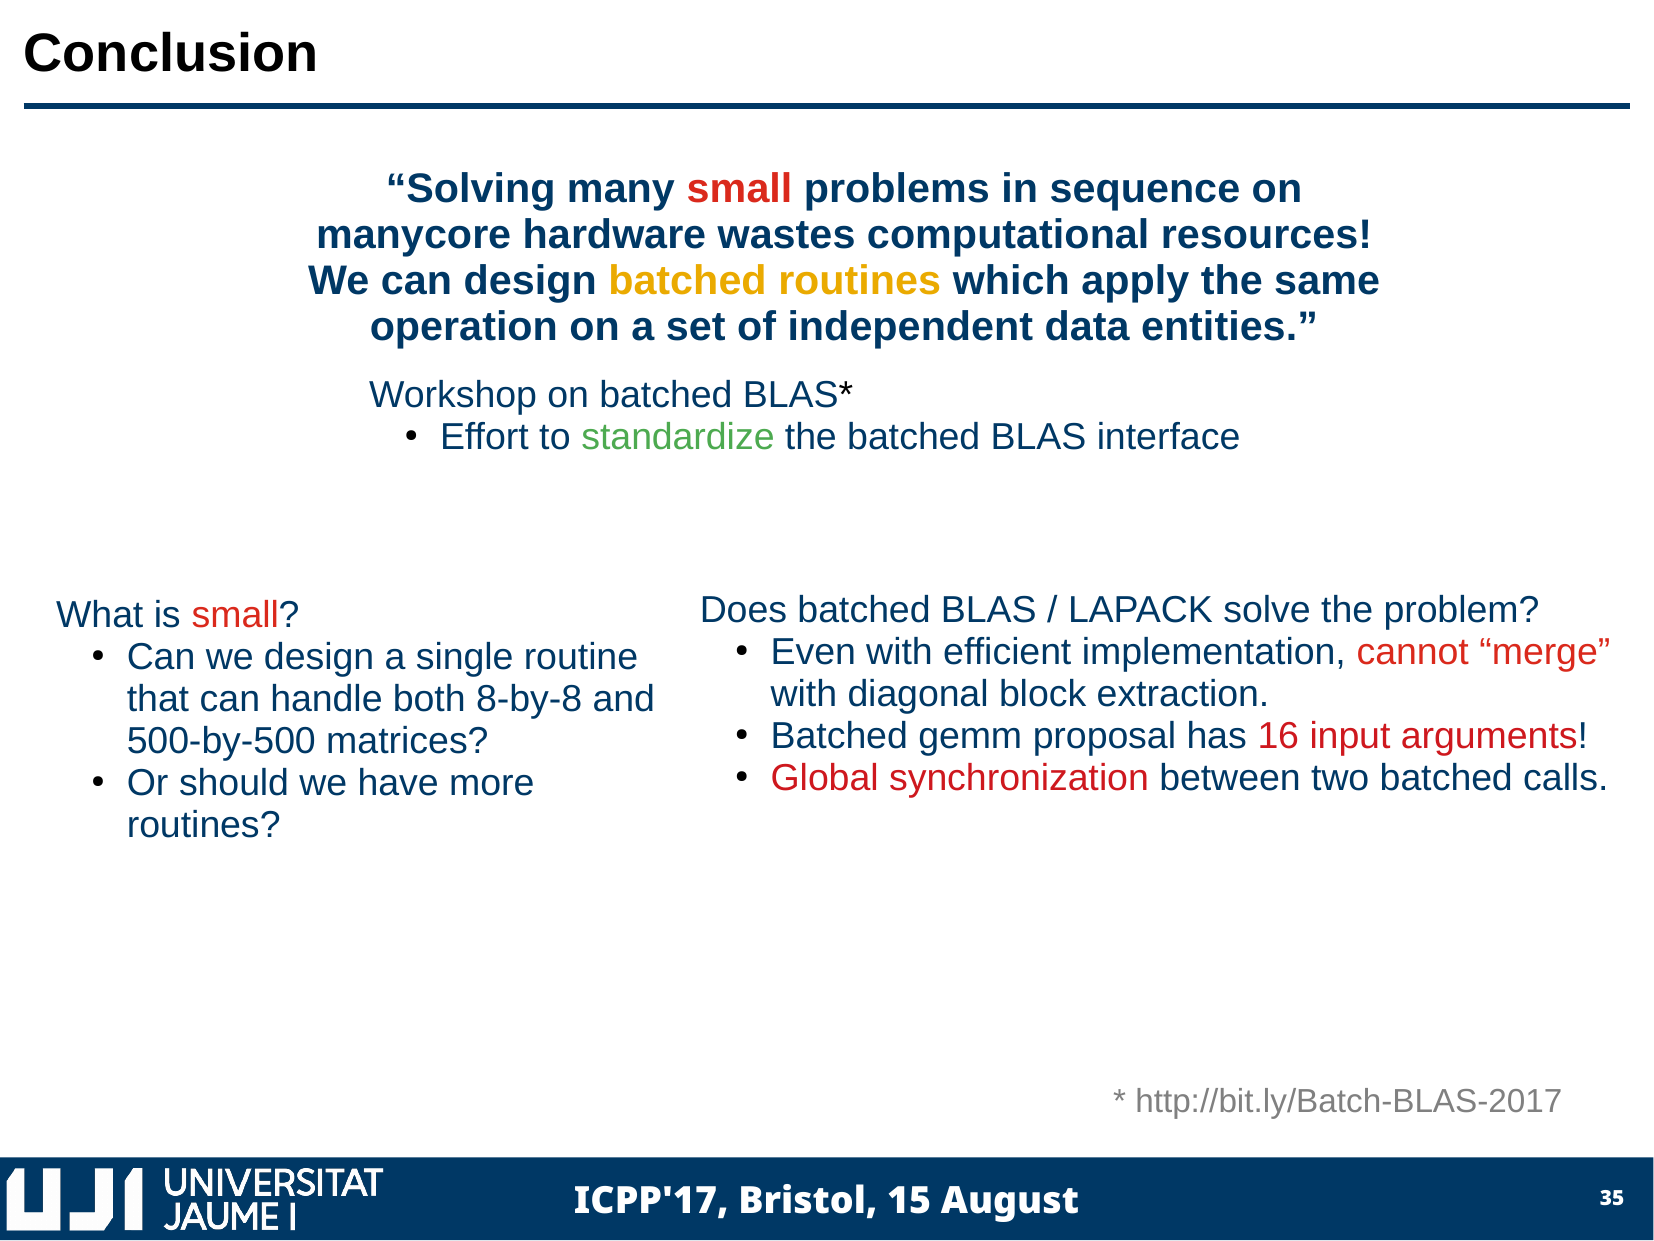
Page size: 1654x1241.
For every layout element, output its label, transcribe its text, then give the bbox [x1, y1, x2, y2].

list “Solving many small problems in sequence on manycore hardware wastes computational resources! We can design batched routines which apply the same operation on a set of independent data entities.” [236, 165, 1382, 355]
text_box * http://bit.ly/Batch-BLAS-2017 [1098, 1074, 1623, 1127]
text_box Does batched BLAS / LAPACK solve the problem? Even with efficient implementation, cannot “merge” with diagonal block extraction. Batched gemm proposal has 16 input arguments! Global synchronization between two batched calls. [685, 581, 1630, 804]
title Conclusion [23, 0, 1630, 107]
text_box What is small? Can we design a single routine that can handle both 8-by-8 and 500-by-500 matrices? Or should we have more routines? [41, 586, 674, 851]
text_box Workshop on batched BLAS* Effort to standardize the batched BLAS interface [354, 366, 1256, 464]
picture [0, 1158, 390, 1241]
